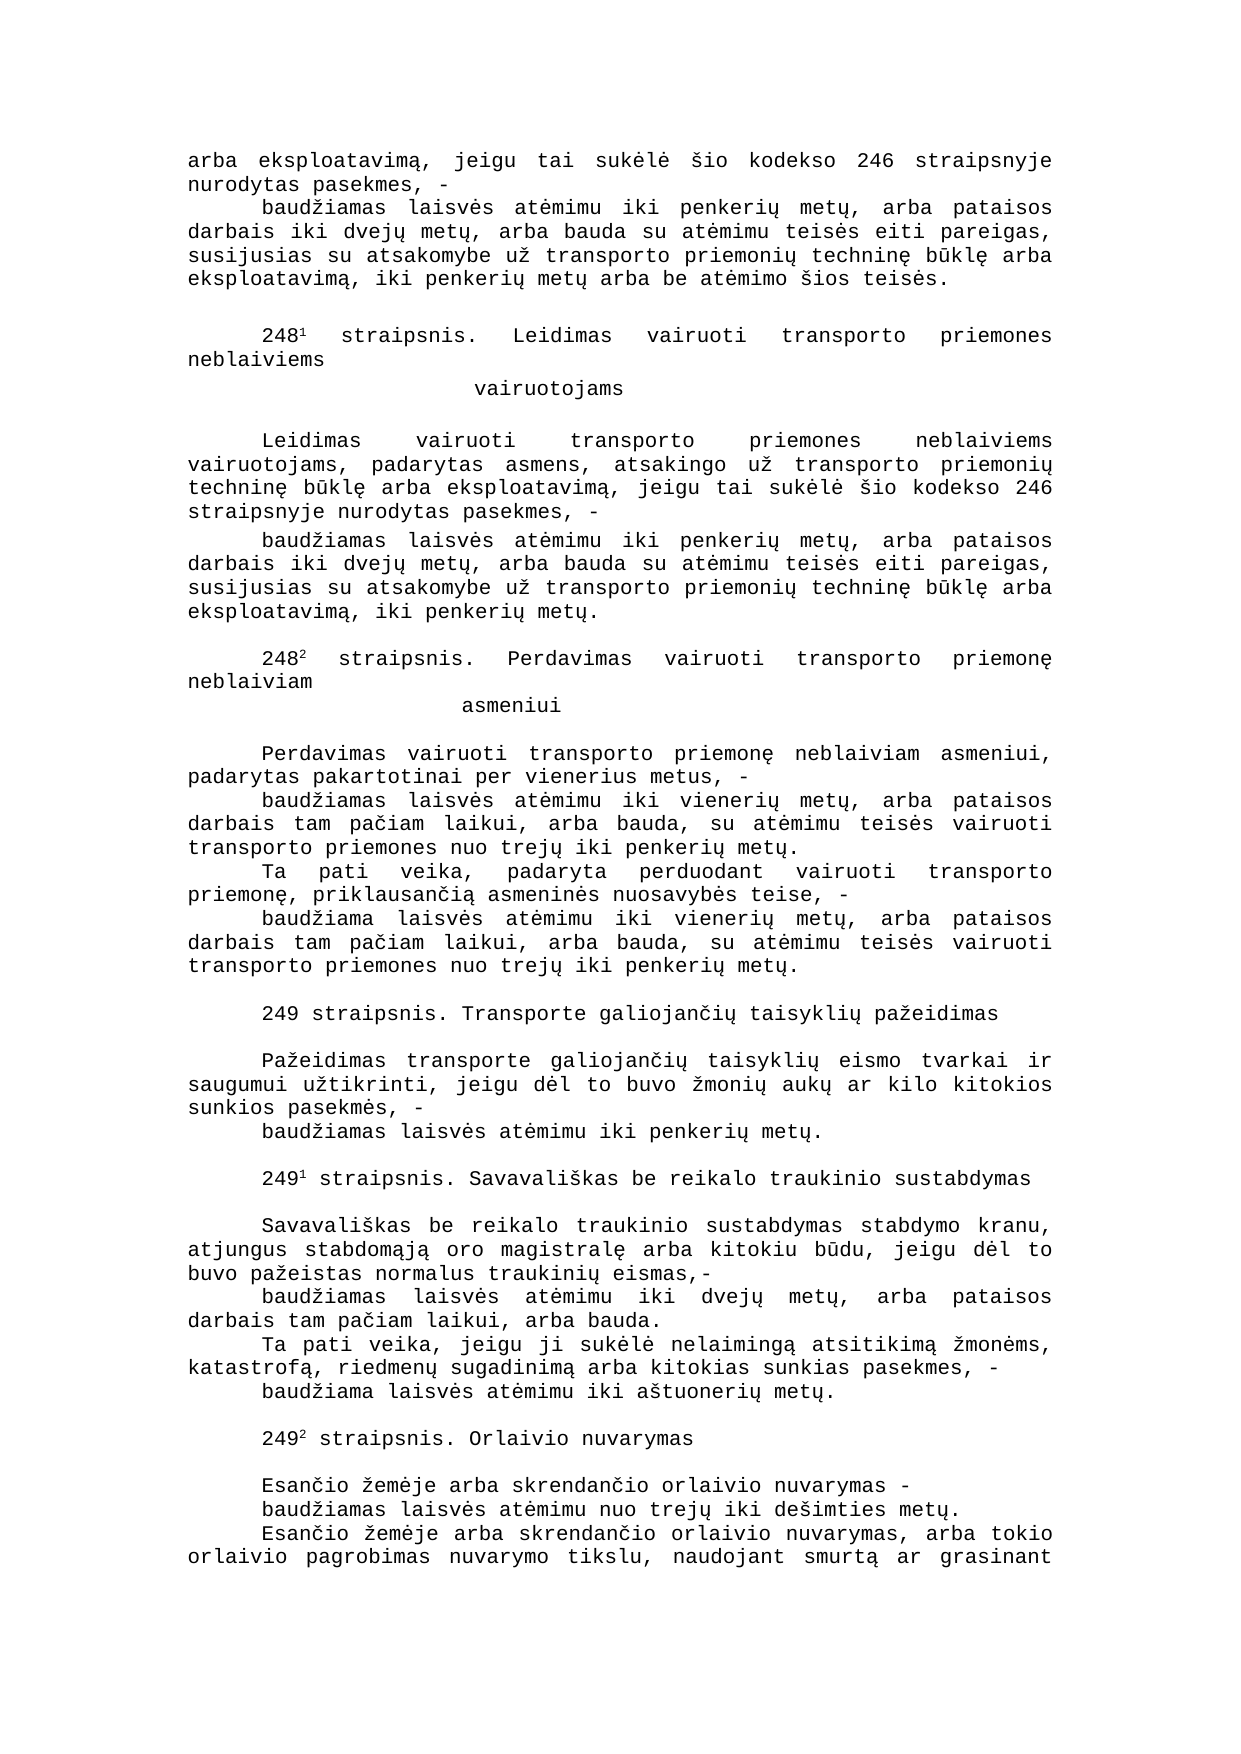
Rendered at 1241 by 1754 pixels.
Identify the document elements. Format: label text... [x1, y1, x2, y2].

text 2492 straipsnis. Orlaivio nuvarymas [205, 1428, 1053, 1452]
text baudžiamas laisvės atėmimu iki vienerių metų, arba pataisos darbais tam pačiam laikui, arba bauda, su atėmimu teisės vairuoti transporto priemones nuo trejų iki penkerių metų. [187, 790, 1053, 861]
text Perdavimas vairuoti transporto priemonę neblaiviam asmeniui, padarytas pakartotinai per vienerius metus, - [187, 742, 1053, 790]
text Pažeidimas transporte galiojančių taisyklių eismo tvarkai ir saugumui užtikrinti, jeigu dėl to buvo žmonių aukų ar kilo kitokios sunkios pasekmės, - [187, 1050, 1053, 1121]
text asmeniui [187, 695, 1053, 719]
text Esančio žemėje arba skrendančio orlaivio nuvarymas - [206, 1476, 1053, 1499]
text 249 straipsnis. Transporte galiojančių taisyklių pažeidimas [261, 1003, 1053, 1026]
text 2482 straipsnis. Perdavimas vairuoti transporto priemonę neblaiviam [187, 648, 1053, 695]
text baudžiama laisvės atėmimu iki aštuonerių metų. [187, 1381, 1053, 1404]
text baudžiamas laisvės atėmimu iki penkerių metų, arba pataisos darbais iki dvejų metų, arba bauda su atėmimu teisės eiti pareigas, susijusias su atsakomybe už transporto priemonių techninę būklę arba eksploatavimą, iki penkerių metų. [187, 530, 1053, 624]
text arba eksploatavimą, jeigu tai sukėlė šio kodekso 246 straipsnyje nurodytas pasekmes, - [187, 150, 1053, 197]
text 2481 straipsnis. Leidimas vairuoti transporto priemones neblaiviems [187, 326, 1053, 373]
text Ta pati veika, jeigu ji sukėlė nelaimingą atsitikimą žmonėms, katastrofą, riedmenų sugadinimą arba kitokias sunkias pasekmes, - [187, 1334, 1053, 1381]
text Esančio žemėje arba skrendančio orlaivio nuvarymas, arba tokio orlaivio pagrobimas nuvarymo tikslu, naudojant smurtą ar grasinant [187, 1523, 1053, 1570]
text Savavališkas be reikalo traukinio sustabdymas stabdymo kranu, atjungus stabdomąją oro magistralę arba kitokiu būdu, jeigu dėl to buvo pažeistas normalus traukinių eismas,- [187, 1215, 1053, 1286]
text vairuotojams [187, 378, 1053, 401]
text baudžiama laisvės atėmimu iki vienerių metų, arba pataisos darbais tam pačiam laikui, arba bauda, su atėmimu teisės vairuoti transporto priemones nuo trejų iki penkerių metų. [187, 908, 1053, 979]
text baudžiamas laisvės atėmimu nuo trejų iki dešimties metų. [187, 1499, 1053, 1523]
text Ta pati veika, padaryta perduodant vairuoti transporto priemonę, priklausančią asmeninės nuosavybės teise, - [187, 861, 1053, 908]
text Leidimas vairuoti transporto priemones neblaiviems vairuotojams, padarytas asmens, atsakingo už transporto priemonių techninę būklę arba eksploatavimą, jeigu tai sukėlė šio kodekso 246 straipsnyje nurodytas pasekmes, - [187, 430, 1053, 525]
text baudžiamas laisvės atėmimu iki penkerių metų, arba pataisos darbais iki dvejų metų, arba bauda su atėmimu teisės eiti pareigas, susijusias su atsakomybe už transporto priemonių techninę būklę arba eksploatavimą, iki penkerių metų arba be atėmimo šios teisės. [187, 197, 1053, 292]
text baudžiamas laisvės atėmimu iki dvejų metų, arba pataisos darbais tam pačiam laikui, arba bauda. [187, 1286, 1053, 1334]
text 2491 straipsnis. Savavališkas be reikalo traukinio sustabdymas [261, 1168, 1053, 1192]
text baudžiamas laisvės atėmimu iki penkerių metų. [206, 1121, 1053, 1144]
